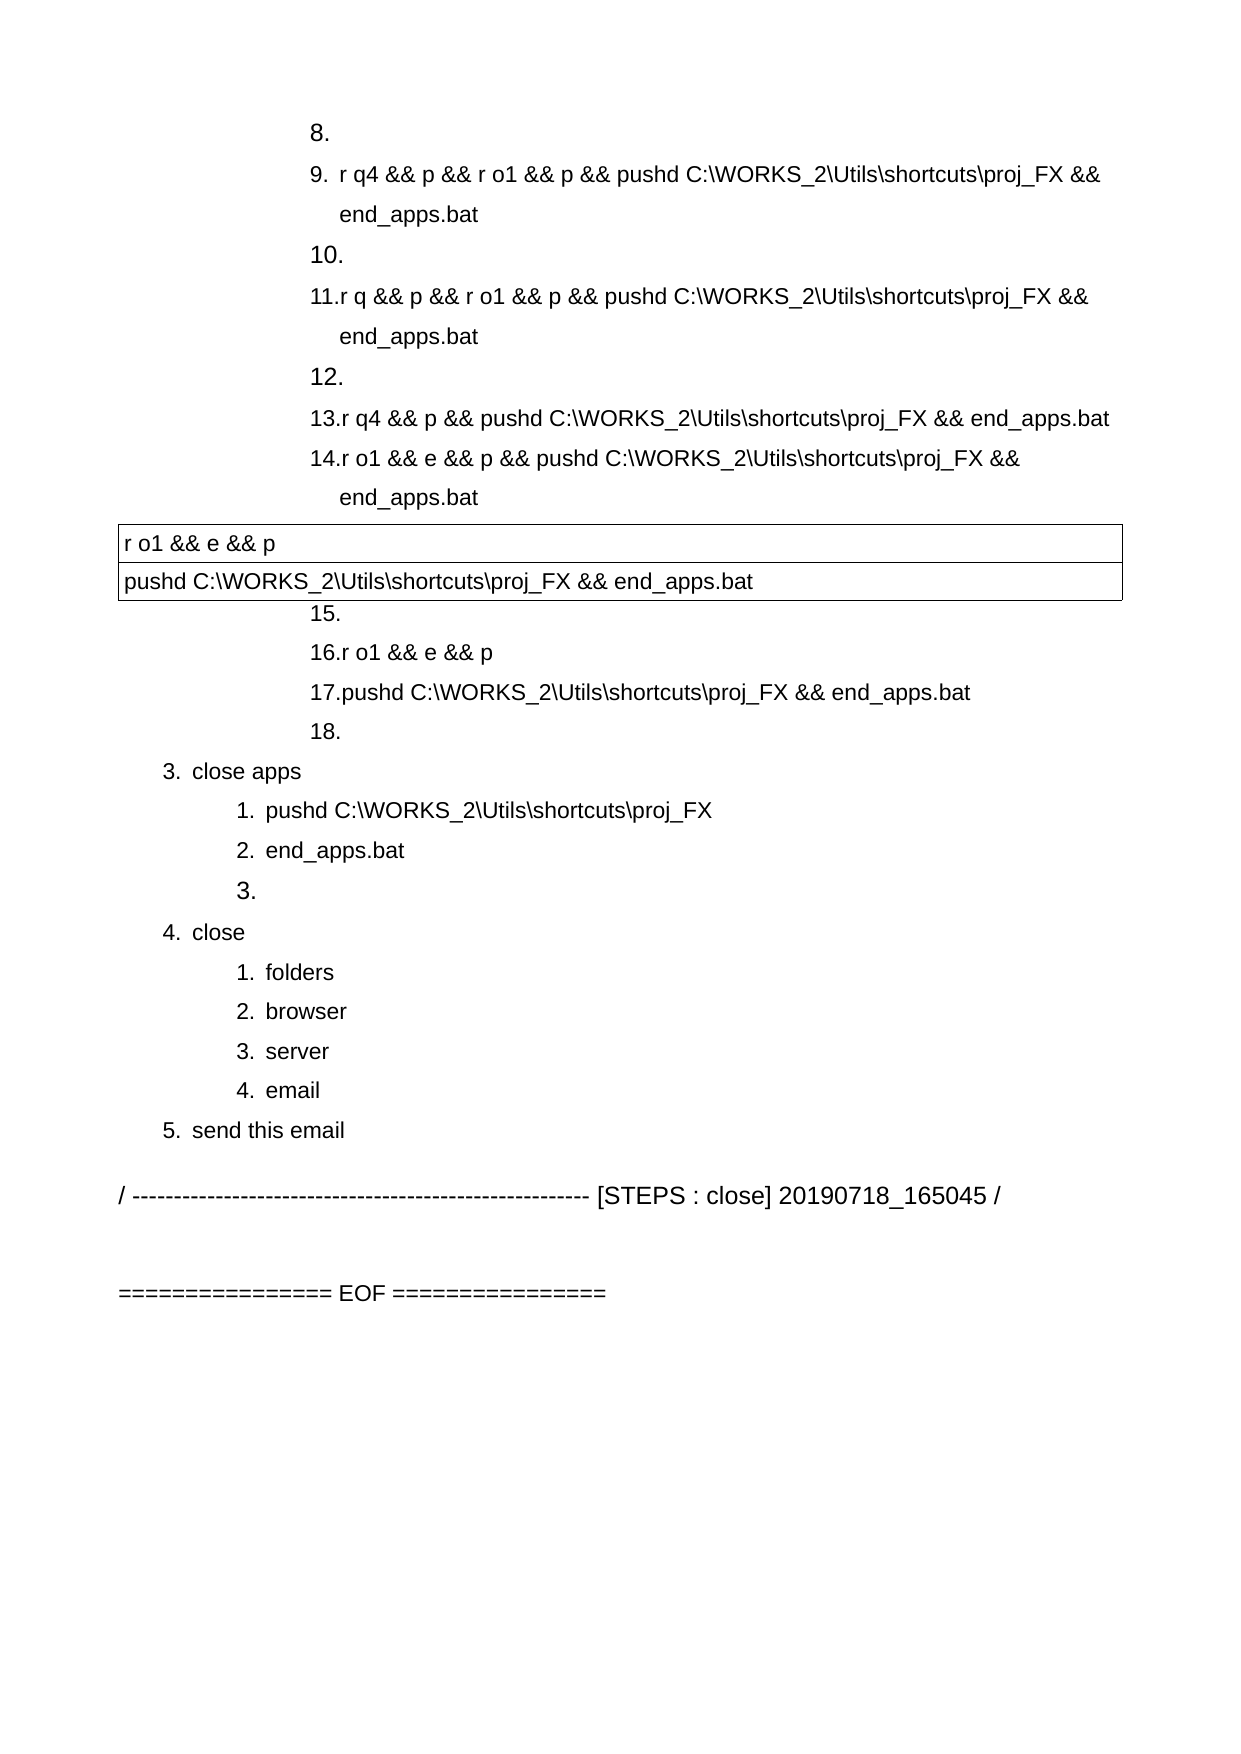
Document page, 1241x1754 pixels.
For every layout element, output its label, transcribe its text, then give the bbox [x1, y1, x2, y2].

text / ------------------------------------------------------- [STEPS : close] 20190718_165045 / [118, 1181, 1122, 1210]
list r q4 && p && r o1 && p && pushd C:\WORKS_2\Utils\shortcuts\proj_FX && end_apps.bat [309, 161, 1122, 227]
list pushd C:\WORKS_2\Utils\shortcuts\proj_FX [236, 797, 1122, 823]
list server [236, 1038, 1122, 1064]
list browser [236, 998, 1122, 1024]
table_cell pushd C:\WORKS_2\Utils\shortcuts\proj_FX && end_apps.bat [119, 563, 1122, 600]
list pushd C:\WORKS_2\Utils\shortcuts\proj_FX && end_apps.bat [309, 679, 1122, 705]
list end_apps.bat [236, 837, 1122, 863]
list r o1 && e && p [309, 639, 1122, 666]
list r o1 && e && p && pushd C:\WORKS_2\Utils\shortcuts\proj_FX && end_apps.bat [309, 445, 1122, 511]
table_header r o1 && e && p [119, 525, 1122, 562]
list close apps [162, 758, 1122, 784]
list email [236, 1077, 1122, 1103]
list folders [236, 959, 1122, 985]
text ================ EOF ================ [118, 1280, 1122, 1306]
list r q && p && r o1 && p && pushd C:\WORKS_2\Utils\shortcuts\proj_FX && end_apps.bat [309, 283, 1122, 349]
list r q4 && p && pushd C:\WORKS_2\Utils\shortcuts\proj_FX && end_apps.bat [309, 405, 1122, 432]
list close [162, 919, 1122, 946]
list send this email [162, 1117, 1122, 1143]
